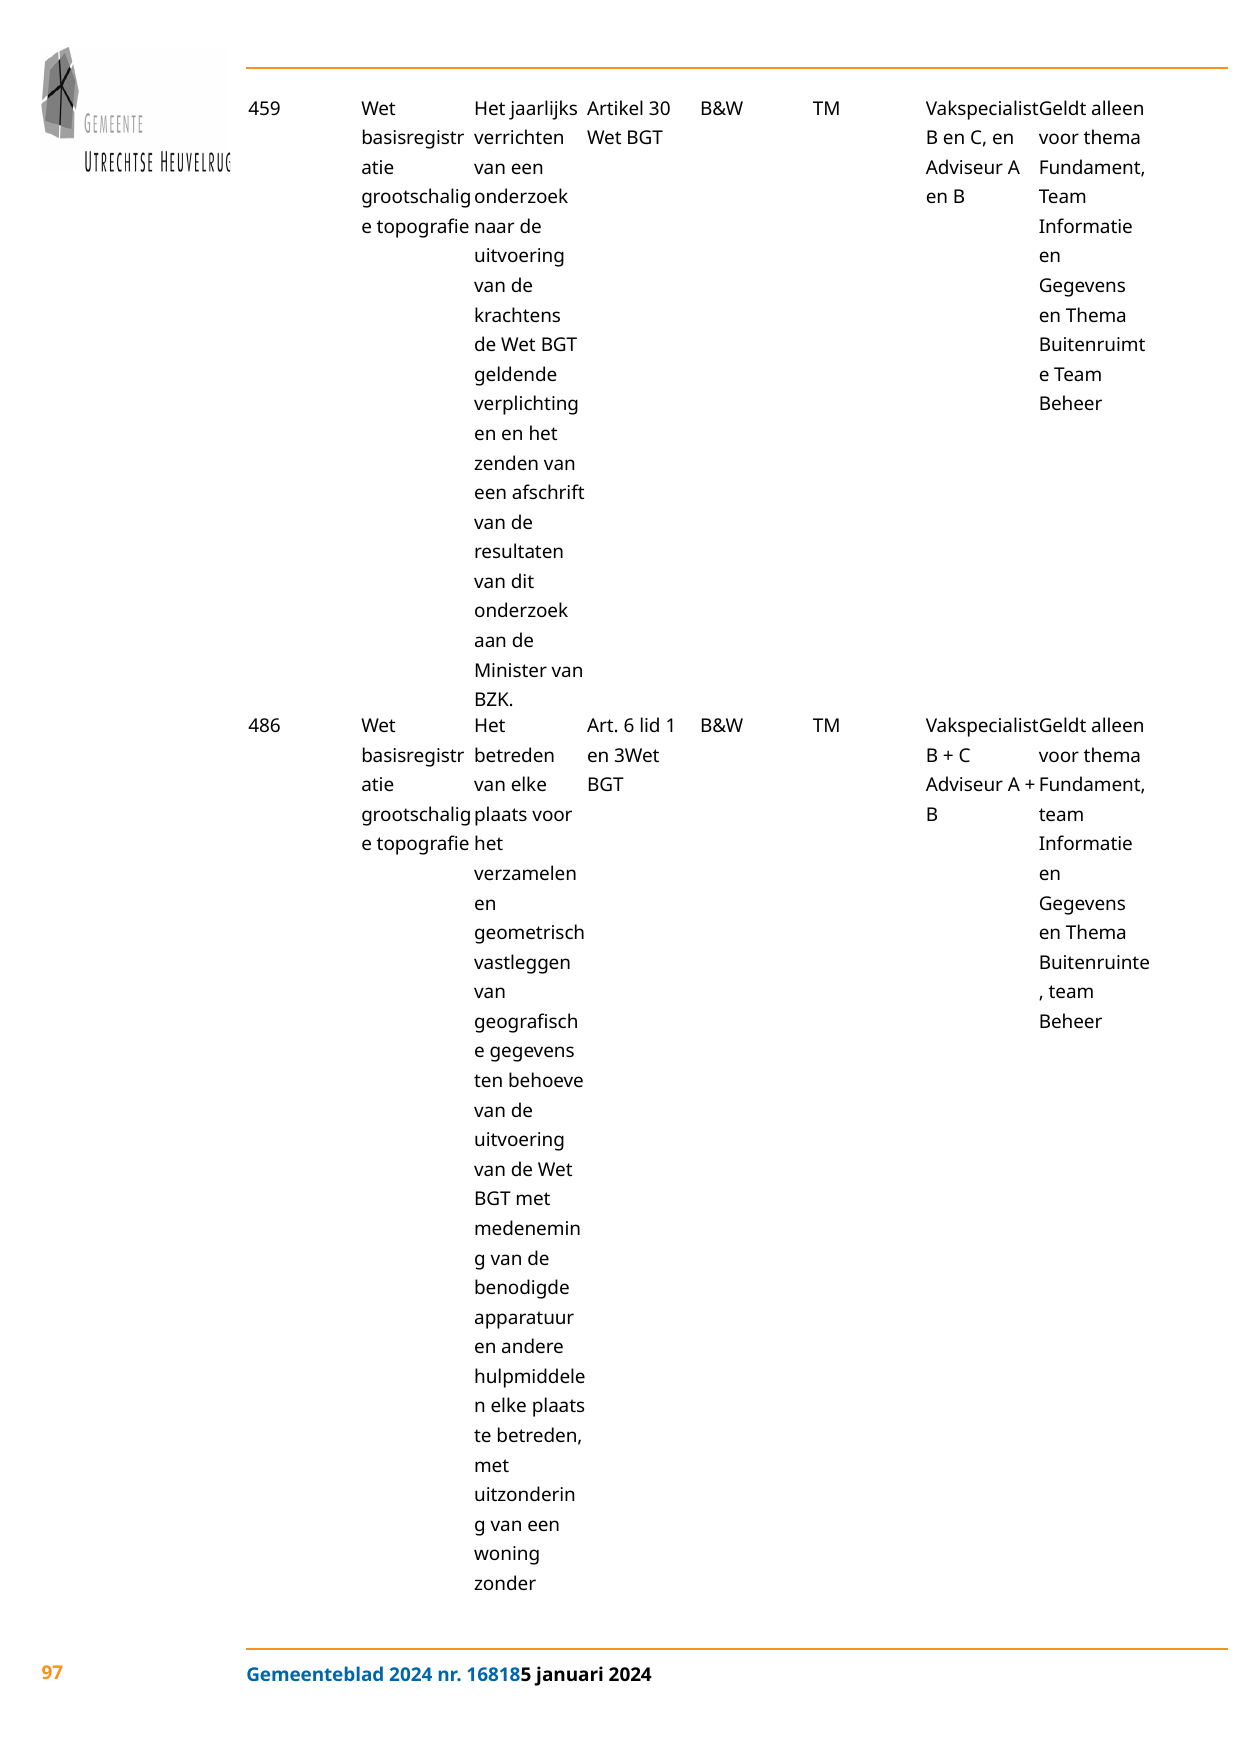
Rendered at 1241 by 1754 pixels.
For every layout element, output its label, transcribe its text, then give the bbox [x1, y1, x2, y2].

table_cell 459 [248, 95, 361, 712]
table_cell Wet basisregistratie grootschalige topografie [361, 712, 474, 1596]
table_cell Het jaarlijks verrichten van een onderzoek naar de uitvoering van de krachtens de Wet BGT geldende verplichtingen en het zenden van een afschrift van de resultaten van dit onderzoek aan de Minister van BZK. [474, 95, 587, 712]
table_cell Vakspecialist B en C, en Adviseur A en B [926, 95, 1038, 712]
table_cell TM [813, 712, 926, 1596]
table_cell Vakspecialist B + C Adviseur A + B [926, 712, 1038, 1596]
table_cell TM [813, 95, 926, 712]
table_cell Artikel 30 Wet BGT [587, 95, 700, 712]
table_cell B&W [700, 95, 813, 712]
table_cell Geldt alleen voor thema Fundament, Team Informatie en Gegevens en Thema Buitenruimte Team Beheer [1039, 95, 1152, 712]
table_cell Het betreden van elke plaats voor het verzamelen en geometrisch vastleggen van geografische gegevens ten behoeve van de uitvoering van de Wet BGT met medeneming van de benodigde apparatuur en andere hulpmiddelen elke plaats te betreden, met uitzondering van een woning zonder [474, 712, 587, 1596]
table_cell Geldt alleen voor thema Fundament, team Informatie en Gegevens en Thema Buitenruinte, team Beheer [1039, 712, 1152, 1596]
table_cell 486 [248, 712, 361, 1596]
table_cell B&W [700, 712, 813, 1596]
picture [41, 47, 231, 172]
table_cell Wet basisregistratie grootschalige topografie [361, 95, 474, 712]
table_cell Art. 6 lid 1 en 3Wet BGT [587, 712, 700, 1596]
